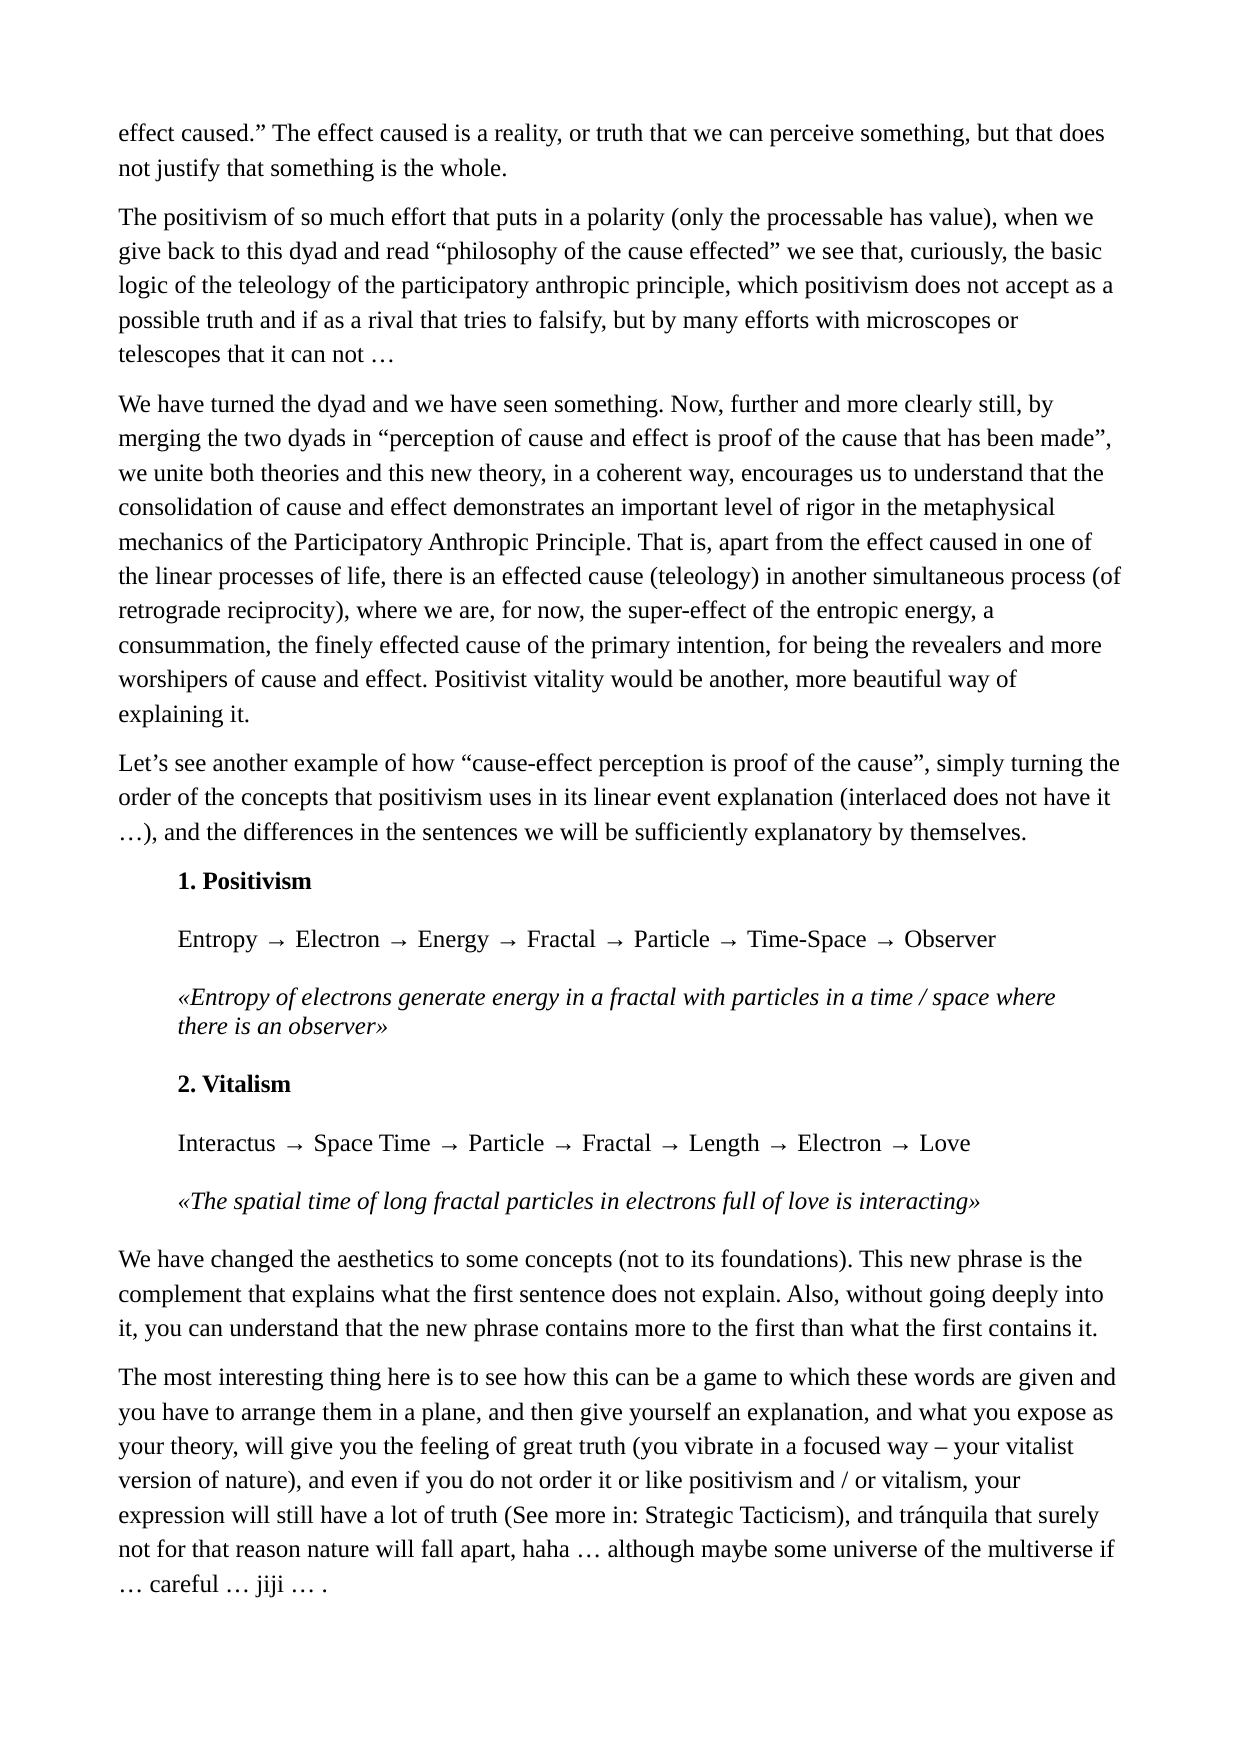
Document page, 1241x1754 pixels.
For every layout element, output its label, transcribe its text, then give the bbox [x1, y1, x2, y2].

text We have changed the aesthetics to some concepts (not to its foundations). This new phrase is the complement that explains what the first sentence does not explain. Also, without going deeply into it, you can understand that the new phrase contains more to the first than what the first contains it. [118, 1244, 1122, 1342]
text Interactus → Space Time → Particle → Fractal → Length → Electron → Love [177, 1128, 1063, 1156]
text 2. Vitalism [177, 1069, 1063, 1098]
text 1. Positivism [177, 866, 1063, 895]
text The most interesting thing here is to see how this can be a game to which these words are given and you have to arrange them in a plane, and then give yourself an explanation, and what you expose as your theory, will give you the feeling of great truth (you vibrate in a focused way – your vitalist version of nature), and even if you do not order it or like positivism and / or vitalism, your expression will still have a lot of truth (See more in: Strategic Tacticism), and tránquila that surely not for that reason nature will fall apart, haha … although maybe some universe of the multiverse if … careful … jiji … . [118, 1362, 1122, 1598]
text The positivism of so much effort that puts in a polarity (only the processable has value), when we give back to this dyad and read “philosophy of the cause effected” we see that, curiously, the basic logic of the teleology of the participatory anthropic principle, which positivism does not accept as a possible truth and if as a rival that tries to falsify, but by many efforts with microscopes or telescopes that it can not … [118, 202, 1122, 368]
text effect caused.” The effect caused is a reality, or truth that we can perceive something, but that does not justify that something is the whole. [118, 118, 1122, 181]
text «Entropy of electrons generate energy in a fractal with particles in a time / space where there is an observer» [177, 982, 1063, 1040]
text «The spatial time of long fractal particles in electrons full of love is interacting» [177, 1186, 1063, 1215]
text Let’s see another example of how “cause-effect perception is proof of the cause”, simply turning the order of the concepts that positivism uses in its linear event explanation (interlaced does not have it …), and the differences in the sentences we will be sufficiently explanatory by themselves. [118, 748, 1122, 846]
text Entropy → Electron → Energy → Fractal → Particle → Time-Space → Observer [177, 924, 1063, 953]
text We have turned the dyad and we have seen something. Now, further and more clearly still, by merging the two dyads in “perception of cause and effect is proof of the cause that has been made”, we unite both theories and this new theory, in a coherent way, encourages us to understand that the consolidation of cause and effect demonstrates an important level of rigor in the metaphysical mechanics of the Participatory Anthropic Principle. That is, apart from the effect caused in one of the linear processes of life, there is an effected cause (teleology) in another simultaneous process (of retrograde reciprocity), where we are, for now, the super-effect of the entropic energy, a consummation, the finely effected cause of the primary intention, for being the revealers and more worshipers of cause and effect. Positivist vitality would be another, more beautiful way of explaining it. [118, 389, 1122, 728]
